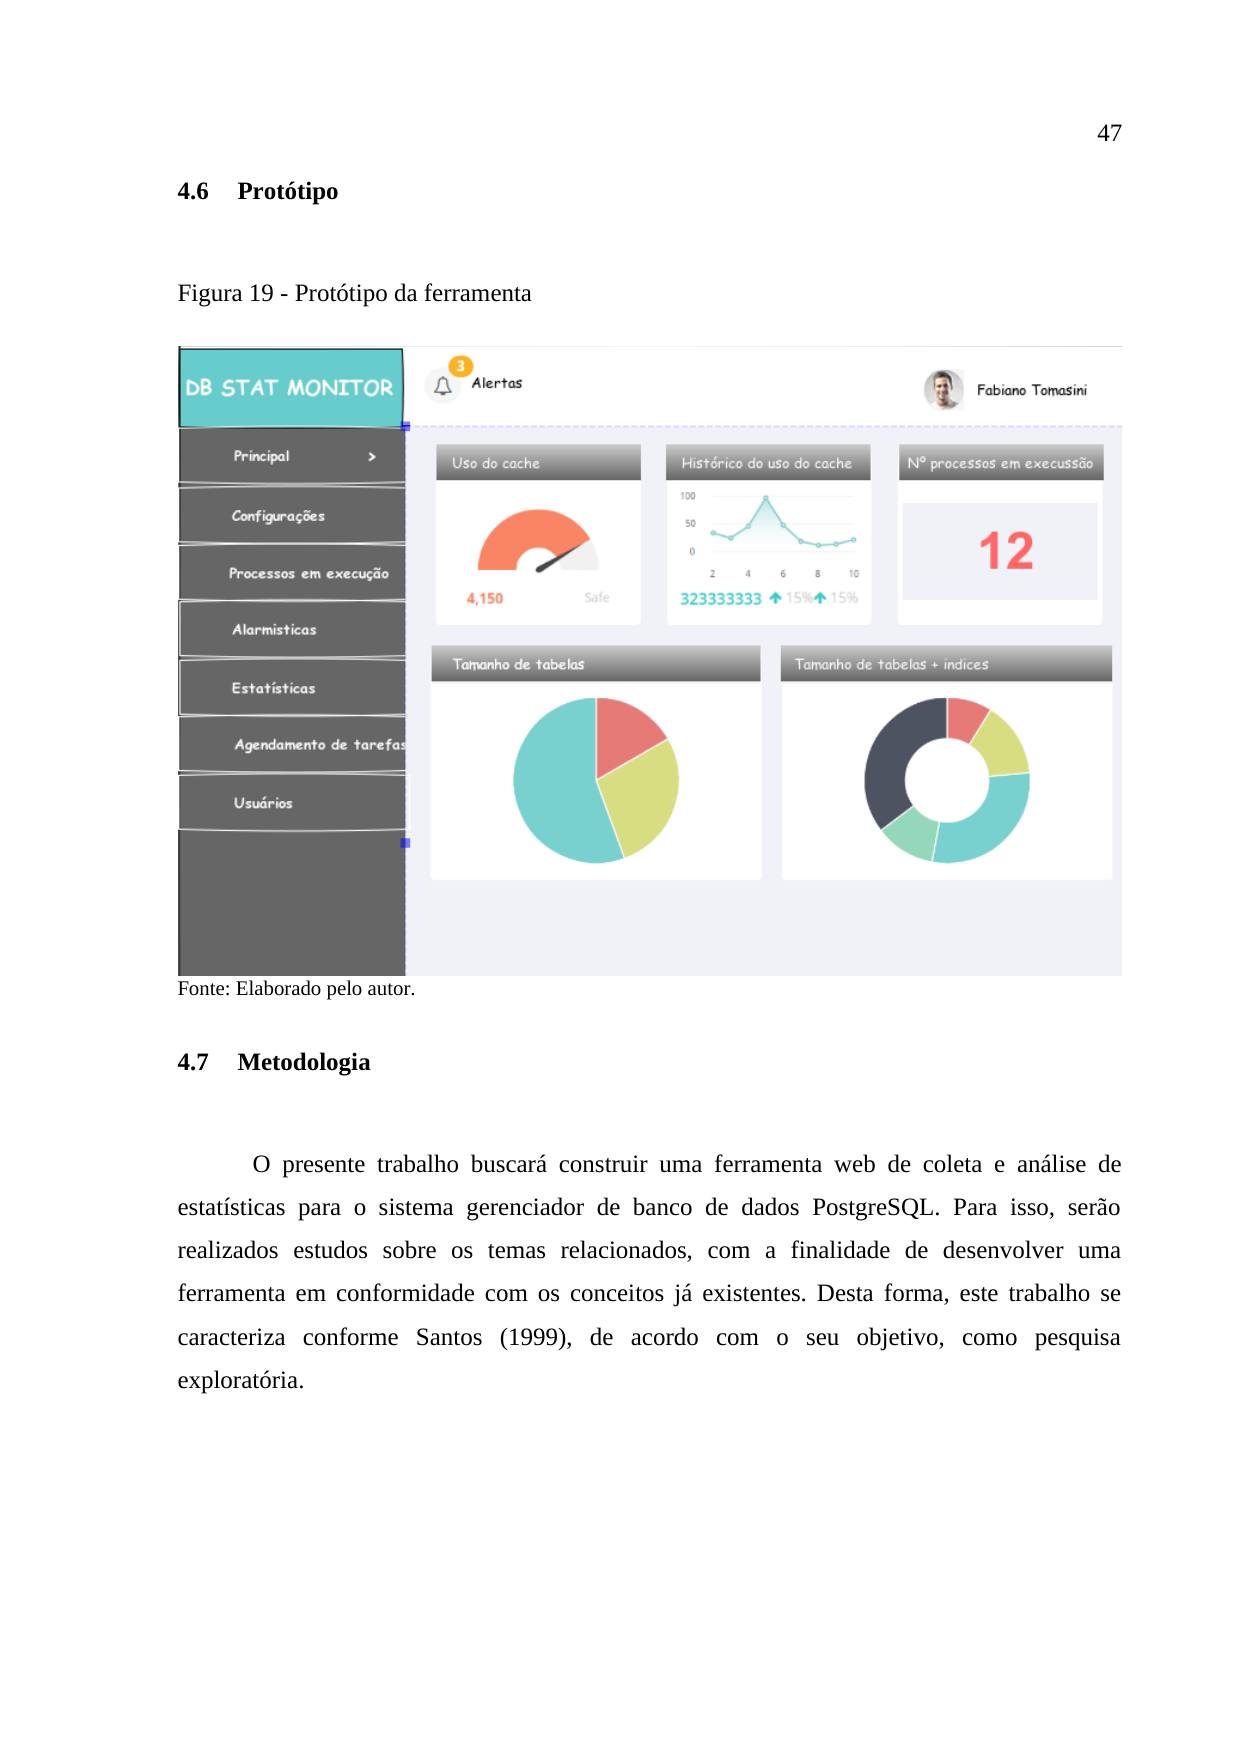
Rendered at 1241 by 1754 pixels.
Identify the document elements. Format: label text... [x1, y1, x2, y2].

list Protótipo [177, 176, 1122, 205]
list Metodologia [177, 1047, 1122, 1076]
picture [177, 346, 1123, 976]
list Figura 19 - Protótipo da ferramenta [177, 278, 1122, 307]
list Fonte: Elaborado pelo autor. [142, 976, 1122, 999]
text O presente trabalho buscará construir uma ferramenta web de coleta e análise de estatísticas para o sistema gerenciador de banco de dados PostgreSQL. Para isso, serão realizados estudos sobre os temas relacionados, com a finalidade de desenvolver uma ferramenta em conformidade com os conceitos já existentes. Desta forma, este trabalho se caracteriza conforme Santos (1999), de acordo com o seu objetivo, como pesquisa exploratória. [177, 1149, 1122, 1393]
